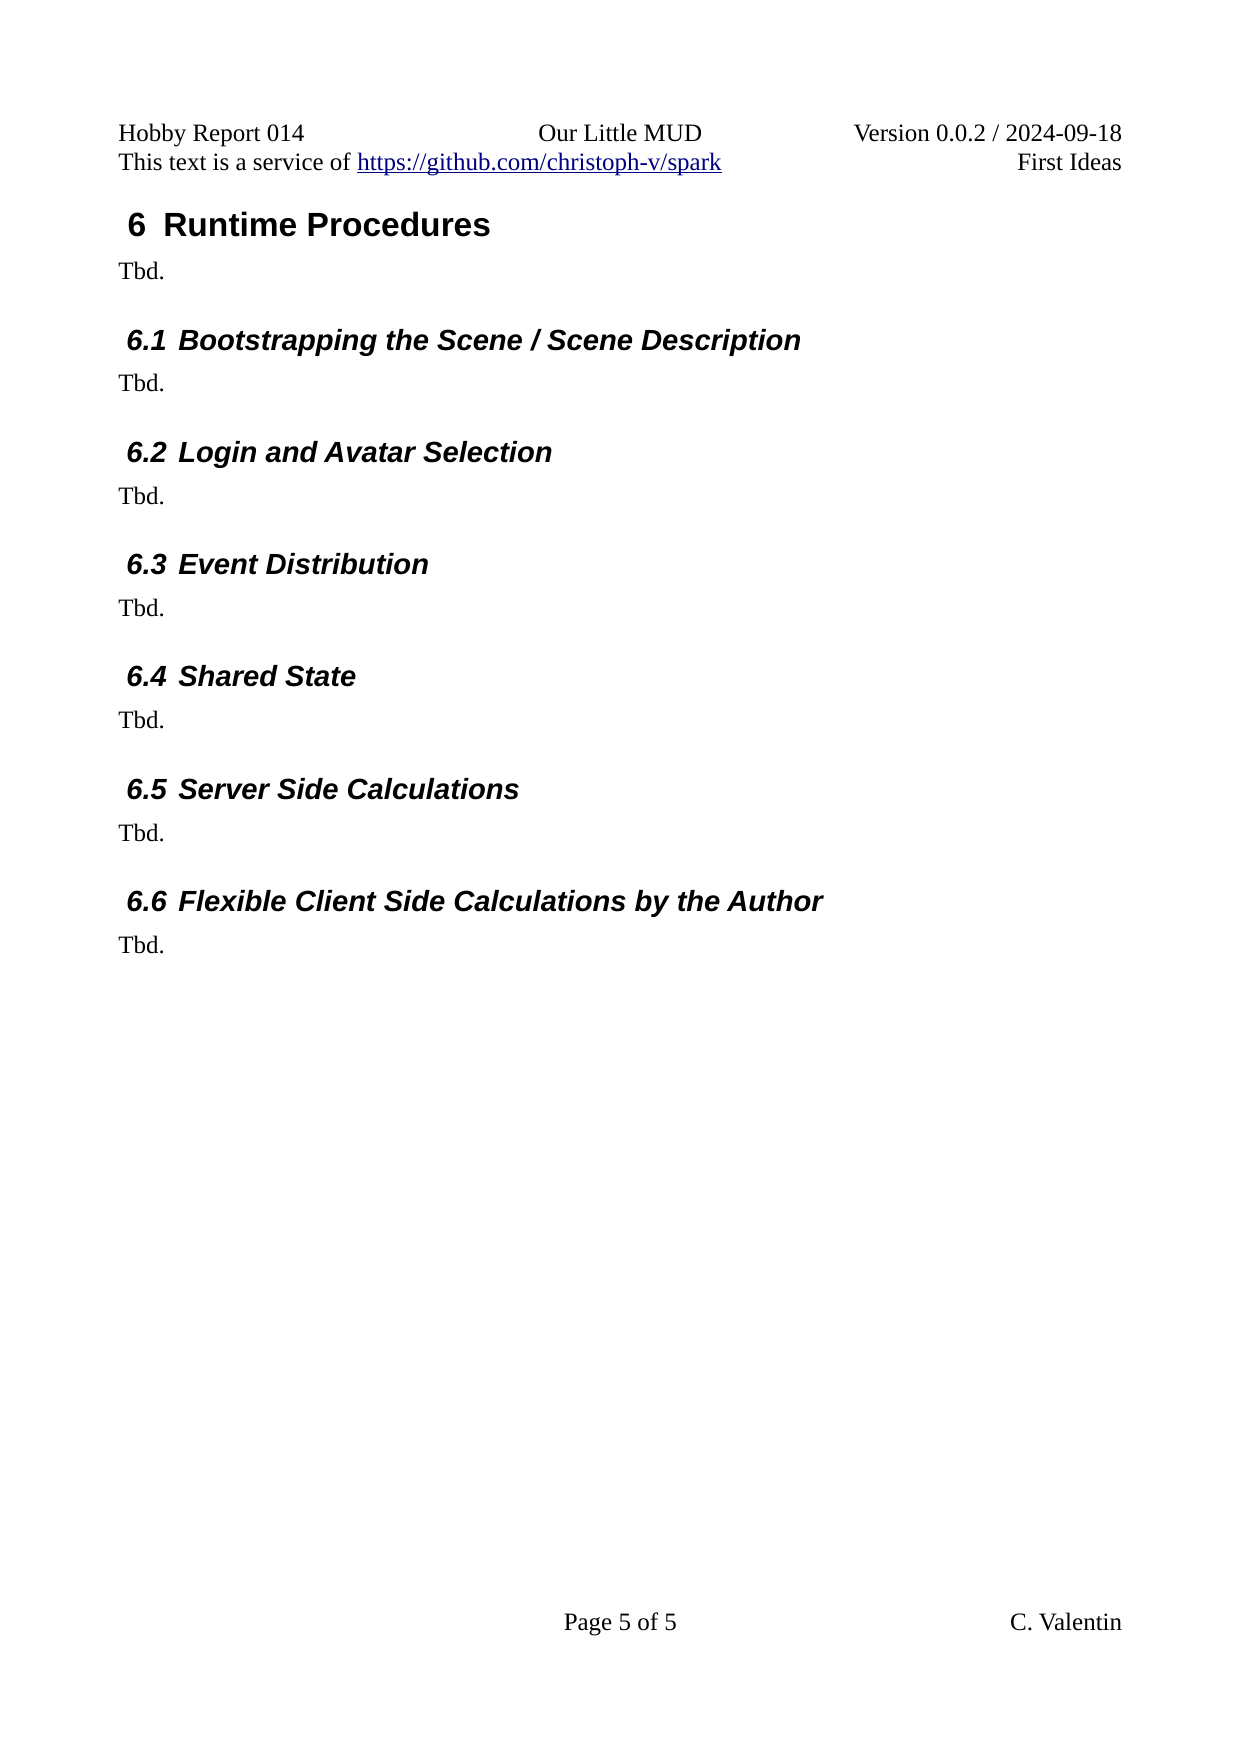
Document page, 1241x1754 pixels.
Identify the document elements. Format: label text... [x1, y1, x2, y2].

subtitle Bootstrapping the Scene / Scene Description [118, 322, 1122, 356]
text Tbd. [118, 818, 1122, 846]
text Tbd. [118, 705, 1122, 734]
subtitle Server Side Calculations [118, 772, 1122, 805]
subtitle Runtime Procedures [118, 205, 1122, 244]
text Tbd. [118, 481, 1122, 509]
text Tbd. [118, 930, 1122, 959]
text Tbd. [118, 256, 1122, 285]
text Tbd. [118, 593, 1122, 622]
text Tbd. [118, 368, 1122, 397]
subtitle Login and Avatar Selection [118, 435, 1122, 468]
subtitle Shared State [118, 659, 1122, 693]
subtitle Event Distribution [118, 547, 1122, 581]
subtitle Flexible Client Side Calculations by the Author [118, 884, 1122, 917]
